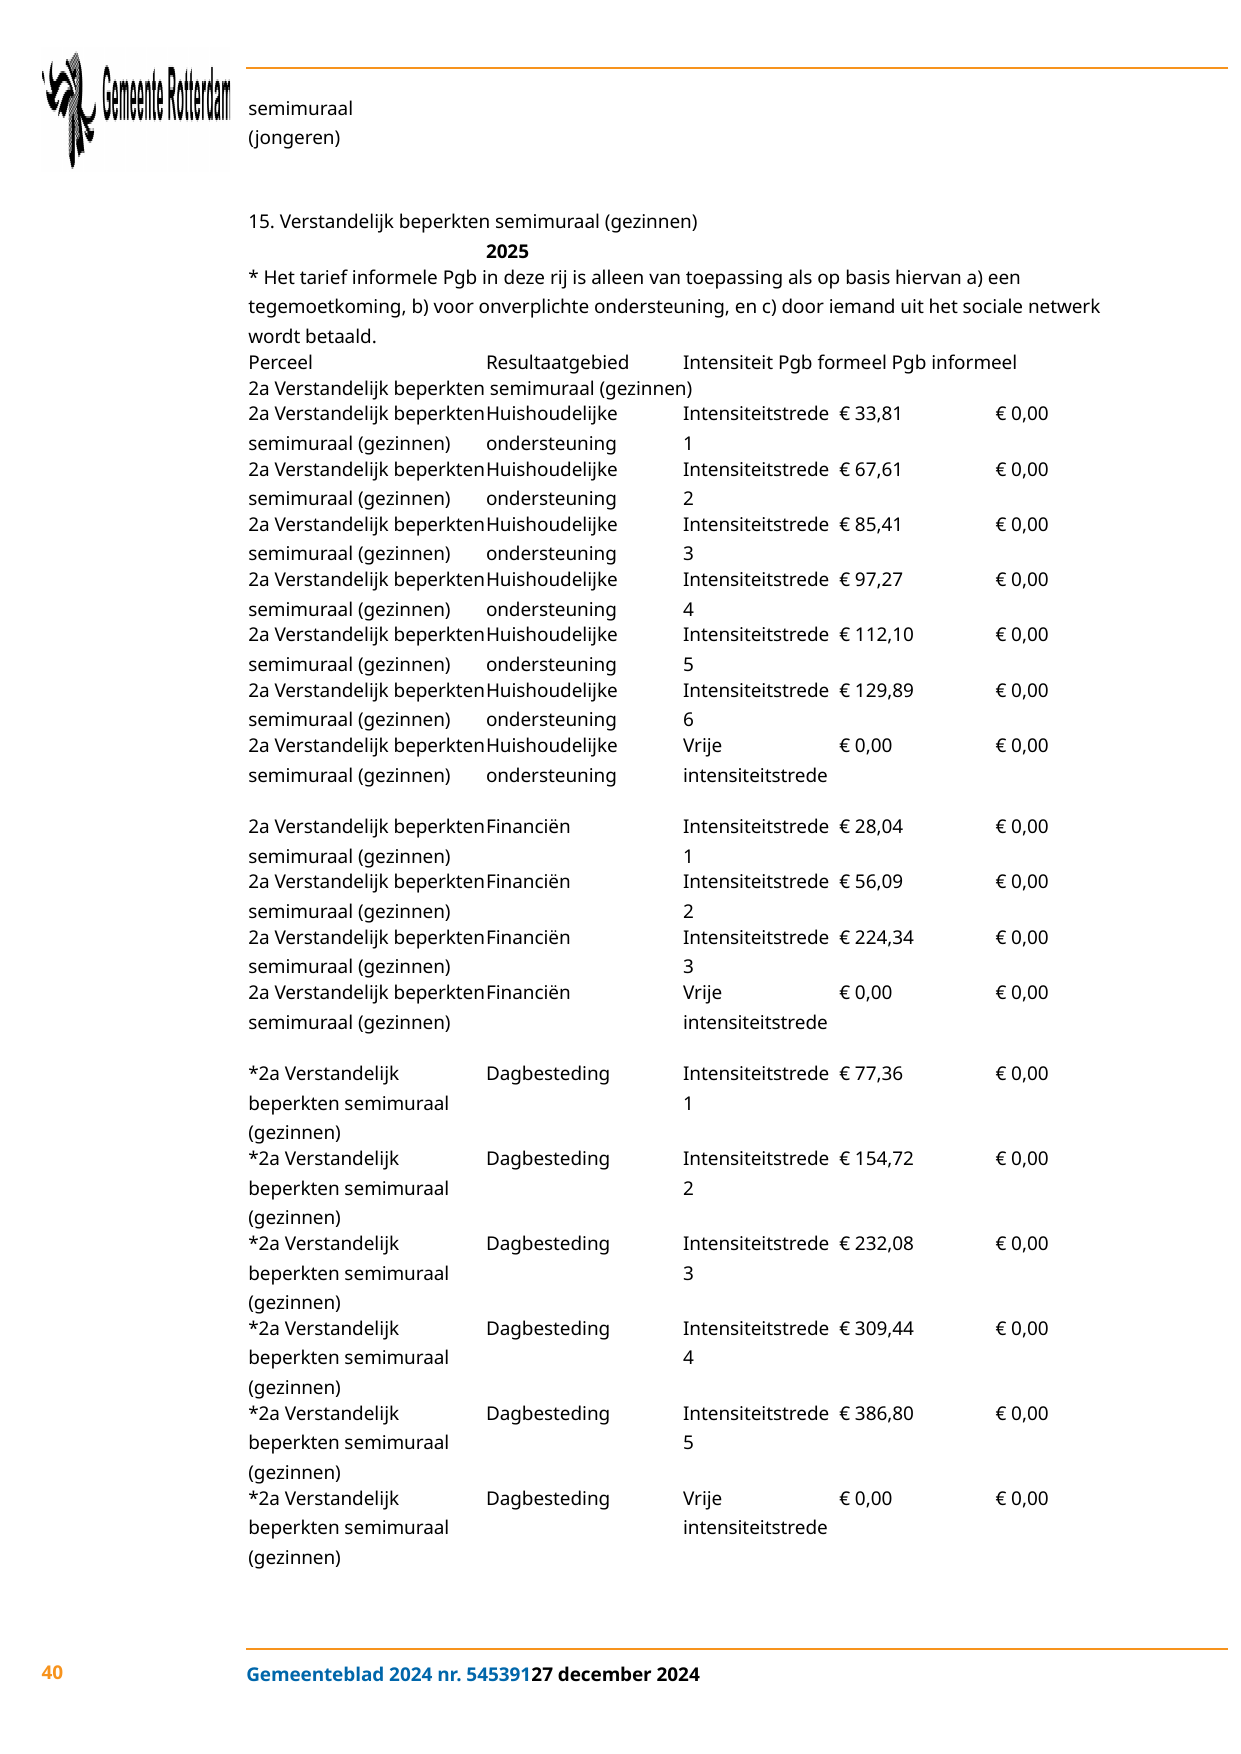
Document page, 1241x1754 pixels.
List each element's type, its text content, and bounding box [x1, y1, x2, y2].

table_cell € 0,00 [995, 622, 1152, 677]
table_cell € 0,00 [839, 732, 995, 788]
picture [41, 47, 231, 172]
table_cell [816, 95, 984, 150]
table_cell [839, 788, 995, 813]
table_cell Dagbesteding [486, 1400, 683, 1485]
table_cell € 0,00 [995, 979, 1152, 1034]
table_cell Dagbesteding [486, 1145, 683, 1230]
table_cell Financiën [486, 869, 683, 924]
table_cell [839, 1570, 995, 1595]
table_cell € 0,00 [995, 1315, 1152, 1400]
table_cell Intensiteitstrede 3 [683, 511, 839, 566]
table_header [683, 238, 839, 264]
table_cell semimuraal (jongeren) [248, 95, 430, 150]
table_cell € 85,41 [839, 511, 995, 566]
table_cell € 77,36 [839, 1060, 995, 1145]
table_cell Dagbesteding [486, 1060, 683, 1145]
table_cell Financiën [486, 924, 683, 979]
table_cell [430, 95, 649, 150]
table_cell 2a Verstandelijk beperkten semimuraal (gezinnen) [248, 622, 486, 677]
table_cell € 56,09 [839, 869, 995, 924]
table_header [248, 238, 486, 264]
table_cell € 0,00 [839, 979, 995, 1034]
table_cell € 0,00 [995, 1230, 1152, 1315]
table_cell 2a Verstandelijk beperkten semimuraal (gezinnen) [248, 924, 486, 979]
table_cell [995, 1570, 1152, 1595]
table_cell [984, 95, 1152, 150]
table_cell 2a Verstandelijk beperkten semimuraal (gezinnen) [248, 979, 486, 1034]
table_cell Financiën [486, 979, 683, 1034]
table_cell *2a Verstandelijk beperkten semimuraal (gezinnen) [248, 1060, 486, 1145]
table_cell [248, 1570, 839, 1595]
table_cell € 97,27 [839, 566, 995, 622]
table_cell 2a Verstandelijk beperkten semimuraal (gezinnen) [248, 732, 486, 788]
table_cell € 0,00 [995, 924, 1152, 979]
table_cell € 0,00 [995, 1485, 1152, 1570]
table_cell Huishoudelijke ondersteuning [486, 732, 683, 788]
table_cell Intensiteitstrede 4 [683, 566, 839, 622]
table_cell € 0,00 [995, 1145, 1152, 1230]
table_cell [430, 150, 649, 176]
table_cell Vrije intensiteitstrede [683, 1485, 839, 1570]
table_cell 2a Verstandelijk beperkten semimuraal (gezinnen) [248, 566, 486, 622]
table_cell € 67,61 [839, 456, 995, 511]
table_cell Intensiteitstrede 5 [683, 1400, 839, 1485]
table_cell Huishoudelijke ondersteuning [486, 566, 683, 622]
table_cell € 0,00 [995, 511, 1152, 566]
table_cell * Het tarief informele Pgb in deze rij is alleen van toepassing als op basis hiervan a) een tegemoetkoming, b) voor onverplichte ondersteuning, en c) door iemand uit het sociale netwerk wordt betaald. [248, 264, 1152, 349]
table_cell Intensiteitstrede 2 [683, 456, 839, 511]
table_cell Intensiteitstrede 3 [683, 924, 839, 979]
table_cell € 0,00 [995, 566, 1152, 622]
table_cell Vrije intensiteitstrede [683, 732, 839, 788]
table_cell Resultaatgebied [486, 349, 683, 375]
table_cell [649, 150, 816, 176]
table_header 2025 [486, 238, 683, 264]
table_cell Financiën [486, 813, 683, 869]
table_cell Intensiteitstrede 2 [683, 869, 839, 924]
table_cell [839, 375, 995, 400]
table_cell 2a Verstandelijk beperkten semimuraal (gezinnen) [248, 511, 486, 566]
table_cell Intensiteitstrede 1 [683, 813, 839, 869]
table_cell *2a Verstandelijk beperkten semimuraal (gezinnen) [248, 1485, 486, 1570]
table_cell € 33,81 [839, 400, 995, 456]
table_cell Intensiteitstrede 1 [683, 1060, 839, 1145]
table_cell [248, 788, 839, 813]
table_cell € 129,89 [839, 677, 995, 732]
table_cell *2a Verstandelijk beperkten semimuraal (gezinnen) [248, 1145, 486, 1230]
table_cell € 386,80 [839, 1400, 995, 1485]
table_cell [248, 1035, 839, 1060]
table_cell € 0,00 [995, 813, 1152, 869]
table_cell € 0,00 [995, 456, 1152, 511]
table_cell [816, 150, 984, 176]
table_cell Intensiteitstrede 2 [683, 1145, 839, 1230]
table_cell € 224,34 [839, 924, 995, 979]
table_cell € 309,44 [839, 1315, 995, 1400]
table_cell € 0,00 [995, 732, 1152, 788]
table_cell Huishoudelijke ondersteuning [486, 456, 683, 511]
table_cell Intensiteitstrede 5 [683, 622, 839, 677]
table_cell *2a Verstandelijk beperkten semimuraal (gezinnen) [248, 1315, 486, 1400]
table_cell € 0,00 [995, 400, 1152, 456]
table_cell Dagbesteding [486, 1485, 683, 1570]
table_cell [995, 1035, 1152, 1060]
table_cell Huishoudelijke ondersteuning [486, 622, 683, 677]
table_cell Vrije intensiteitstrede [683, 979, 839, 1034]
table_cell Intensiteitstrede 3 [683, 1230, 839, 1315]
table_cell € 28,04 [839, 813, 995, 869]
table_cell Intensiteitstrede 1 [683, 400, 839, 456]
text 15. Verstandelijk beperkten semimuraal (gezinnen) [248, 209, 1152, 234]
table_cell [984, 150, 1152, 176]
table_cell Intensiteitstrede 4 [683, 1315, 839, 1400]
table_cell € 154,72 [839, 1145, 995, 1230]
table_cell Perceel [248, 349, 486, 375]
table_cell 2a Verstandelijk beperkten semimuraal (gezinnen) [248, 456, 486, 511]
table_cell Huishoudelijke ondersteuning [486, 400, 683, 456]
table_cell € 112,10 [839, 622, 995, 677]
table_cell 2a Verstandelijk beperkten semimuraal (gezinnen) [248, 375, 839, 400]
table_cell Intensiteit Pgb formeel Pgb informeel [683, 349, 1152, 375]
table_cell [649, 95, 816, 150]
table_cell € 0,00 [995, 677, 1152, 732]
table_cell 2a Verstandelijk beperkten semimuraal (gezinnen) [248, 813, 486, 869]
table_cell Huishoudelijke ondersteuning [486, 511, 683, 566]
table_cell € 0,00 [995, 1400, 1152, 1485]
table_header [839, 238, 995, 264]
table_cell [995, 375, 1152, 400]
table_cell 2a Verstandelijk beperkten semimuraal (gezinnen) [248, 677, 486, 732]
table_cell *2a Verstandelijk beperkten semimuraal (gezinnen) [248, 1400, 486, 1485]
table_cell € 0,00 [995, 1060, 1152, 1145]
table_cell *2a Verstandelijk beperkten semimuraal (gezinnen) [248, 1230, 486, 1315]
table_header [995, 238, 1152, 264]
table_cell € 0,00 [839, 1485, 995, 1570]
table_cell Dagbesteding [486, 1315, 683, 1400]
table_cell 2a Verstandelijk beperkten semimuraal (gezinnen) [248, 869, 486, 924]
table_cell 2a Verstandelijk beperkten semimuraal (gezinnen) [248, 400, 486, 456]
table_cell Huishoudelijke ondersteuning [486, 677, 683, 732]
table_cell € 232,08 [839, 1230, 995, 1315]
table_cell [248, 150, 430, 176]
table_cell € 0,00 [995, 869, 1152, 924]
table_cell [995, 788, 1152, 813]
table_cell Intensiteitstrede 6 [683, 677, 839, 732]
table_cell [839, 1035, 995, 1060]
table_cell Dagbesteding [486, 1230, 683, 1315]
